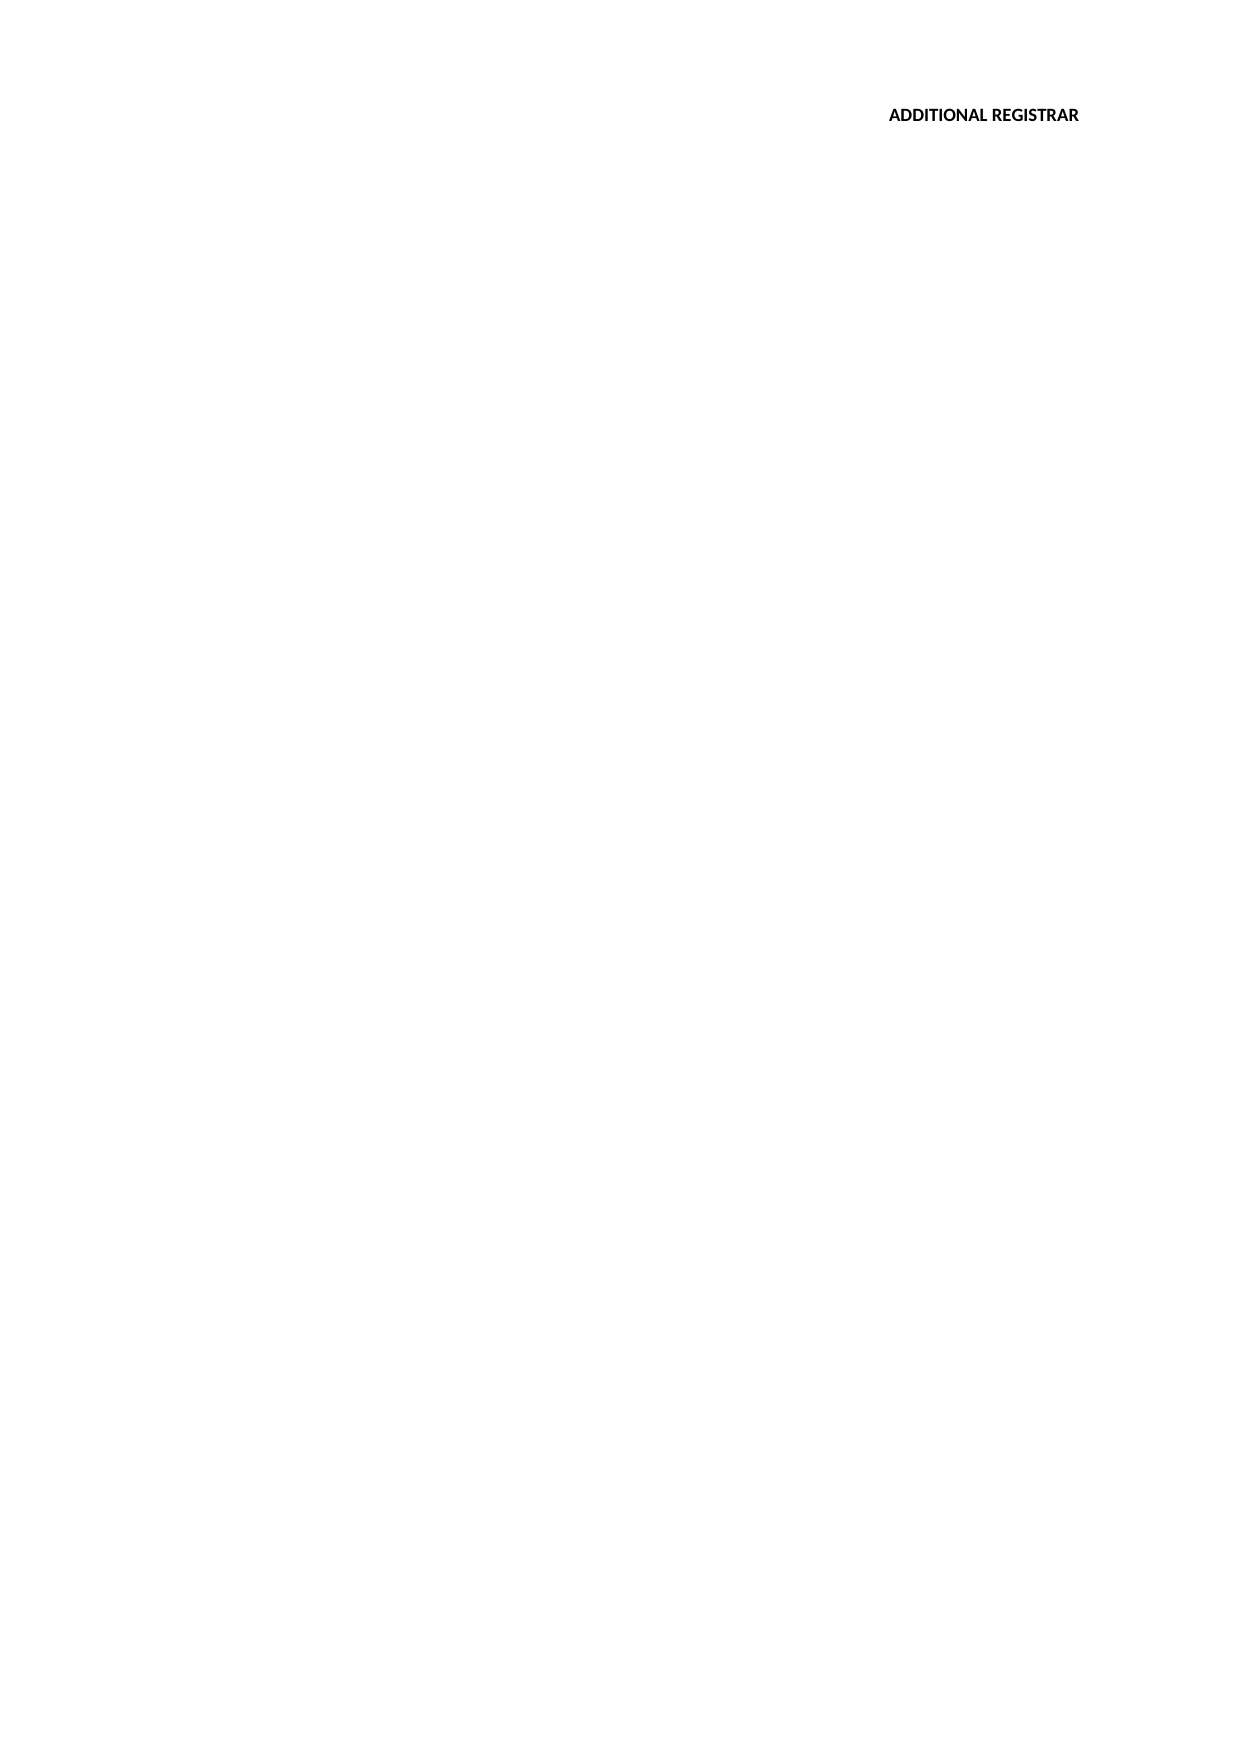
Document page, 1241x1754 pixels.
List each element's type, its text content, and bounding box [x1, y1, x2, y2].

text ADDITIONAL REGISTRAR [889, 103, 1090, 126]
